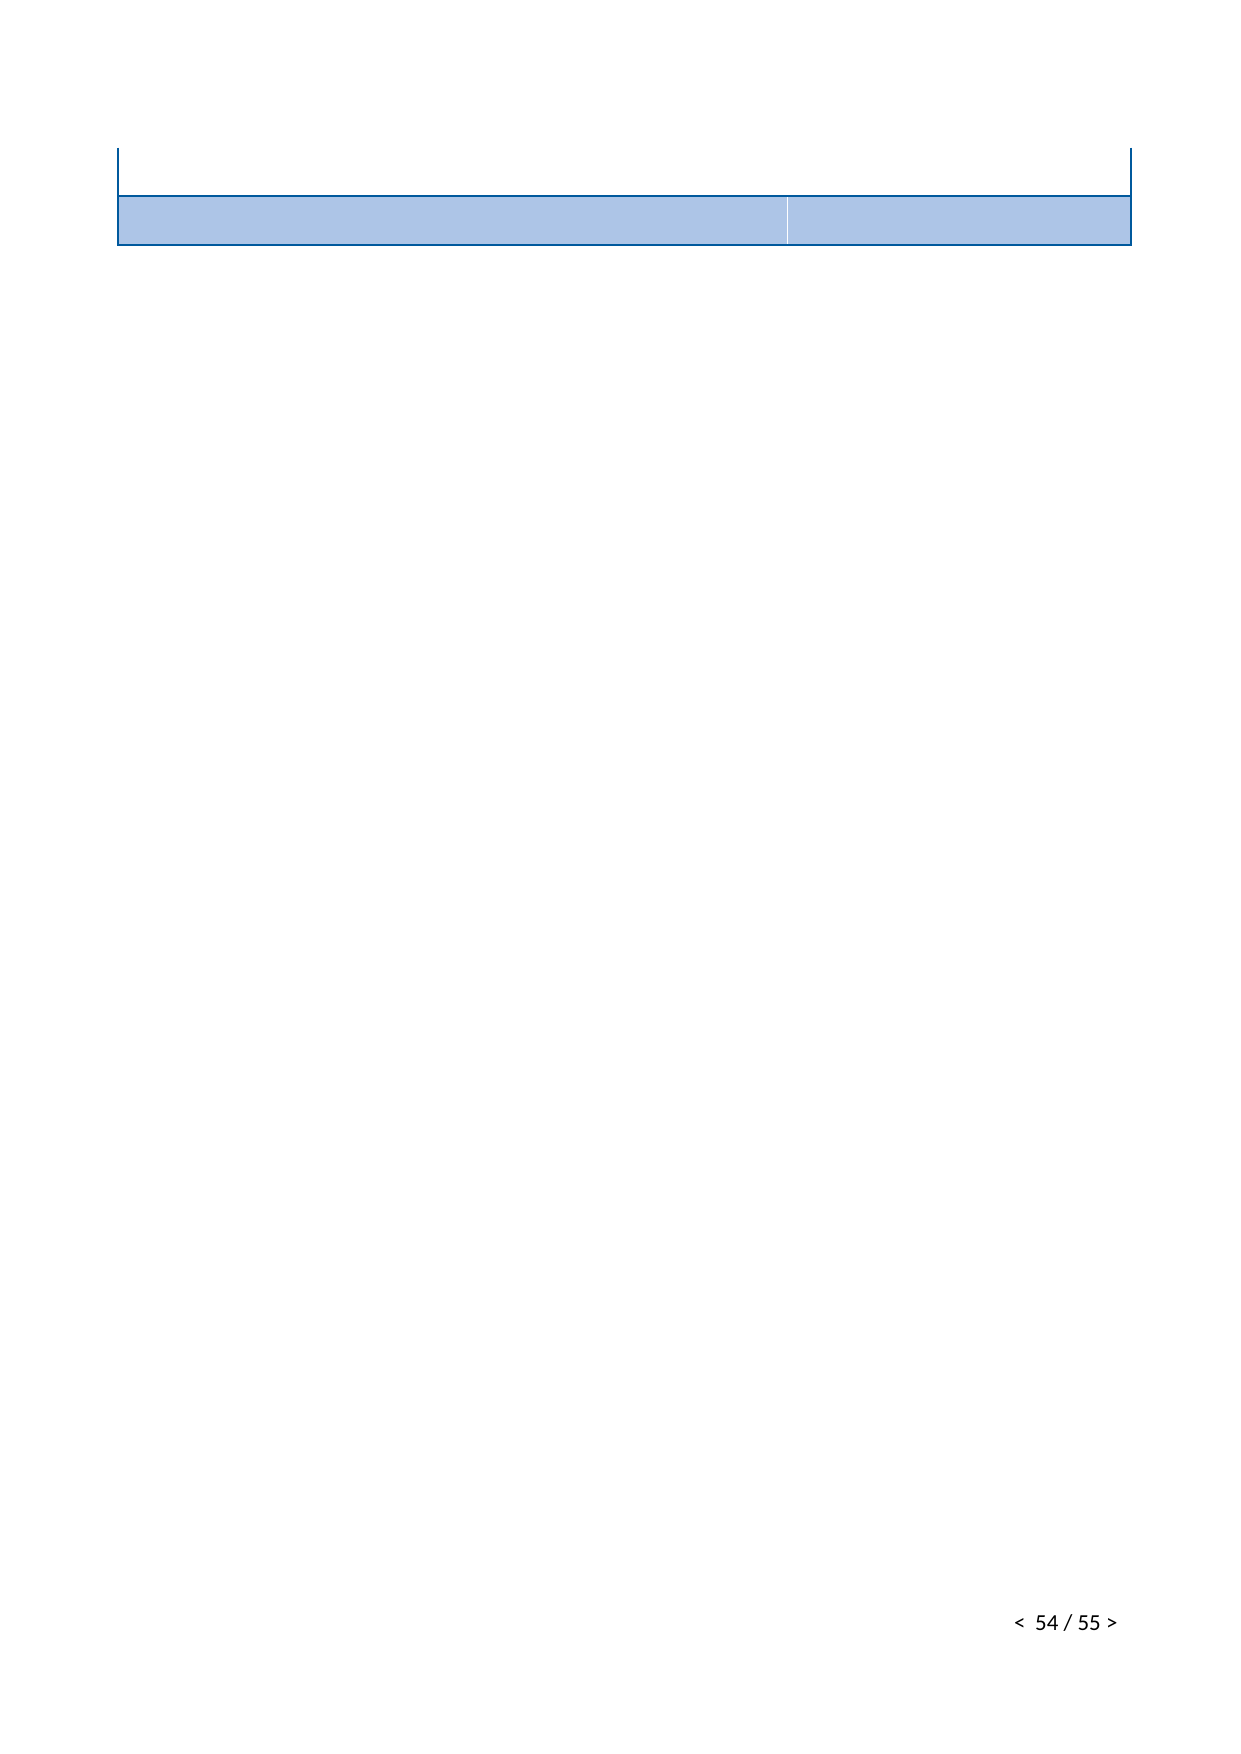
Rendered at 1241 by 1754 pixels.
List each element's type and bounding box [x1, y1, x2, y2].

table_cell [788, 197, 1130, 244]
table_cell [119, 148, 453, 195]
table_cell [119, 197, 453, 244]
table_cell [453, 197, 787, 244]
table_cell [788, 148, 1130, 195]
table_cell [453, 148, 787, 195]
